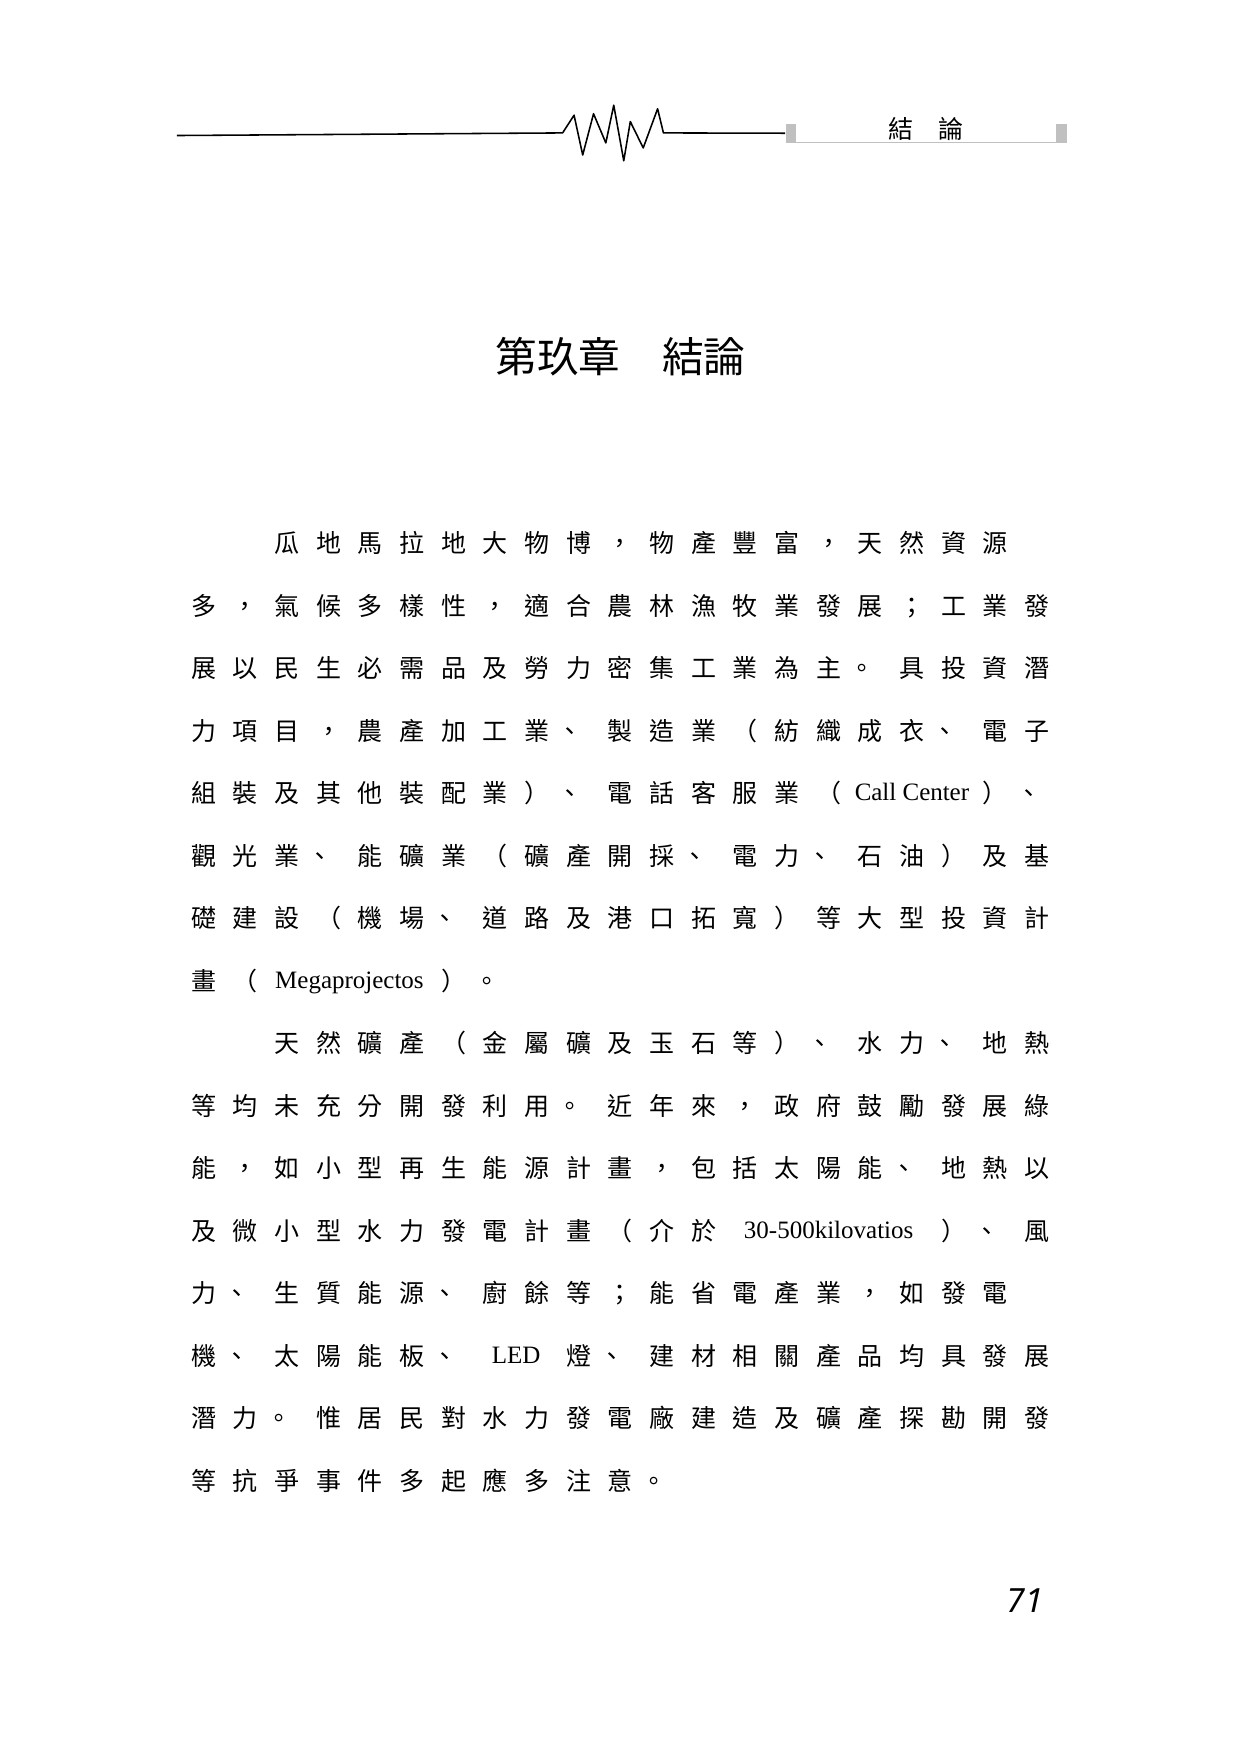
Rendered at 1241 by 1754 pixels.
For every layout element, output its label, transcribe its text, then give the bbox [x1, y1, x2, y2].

text 天然礦產（金屬礦及玉石等）、水力、地熱等均未充分開發利用。近年來，政府鼓勵發展綠能，如小型再生能源計畫，包括太陽能、地熱以及微小型水力發電計畫（介於30-500kilovatios）、風力、生質能源、廚餘等；能省電產業，如發電機、太陽能板、LED燈、建材相關產品均具發展潛力。惟居民對水力發電廠建造及礦產探勘開發等抗爭事件多起應多注意。 [183, 1000, 1058, 1500]
text 瓜地馬拉地大物博，物產豐富，天然資源多，氣候多樣性，適合農林漁牧業發展；工業發展以民生必需品及勞力密集工業為主。具投資潛力項目，農產加工業、製造業（紡織成衣、電子組裝及其他裝配業）、電話客服業（Call Center）、觀光業、能礦業（礦產開採、電力、石油）及基礎建設（機場、道路及港口拓寬）等大型投資計畫（Megaprojectos）。 [183, 500, 1058, 1000]
text 第玖章 結論 [183, 313, 1058, 375]
